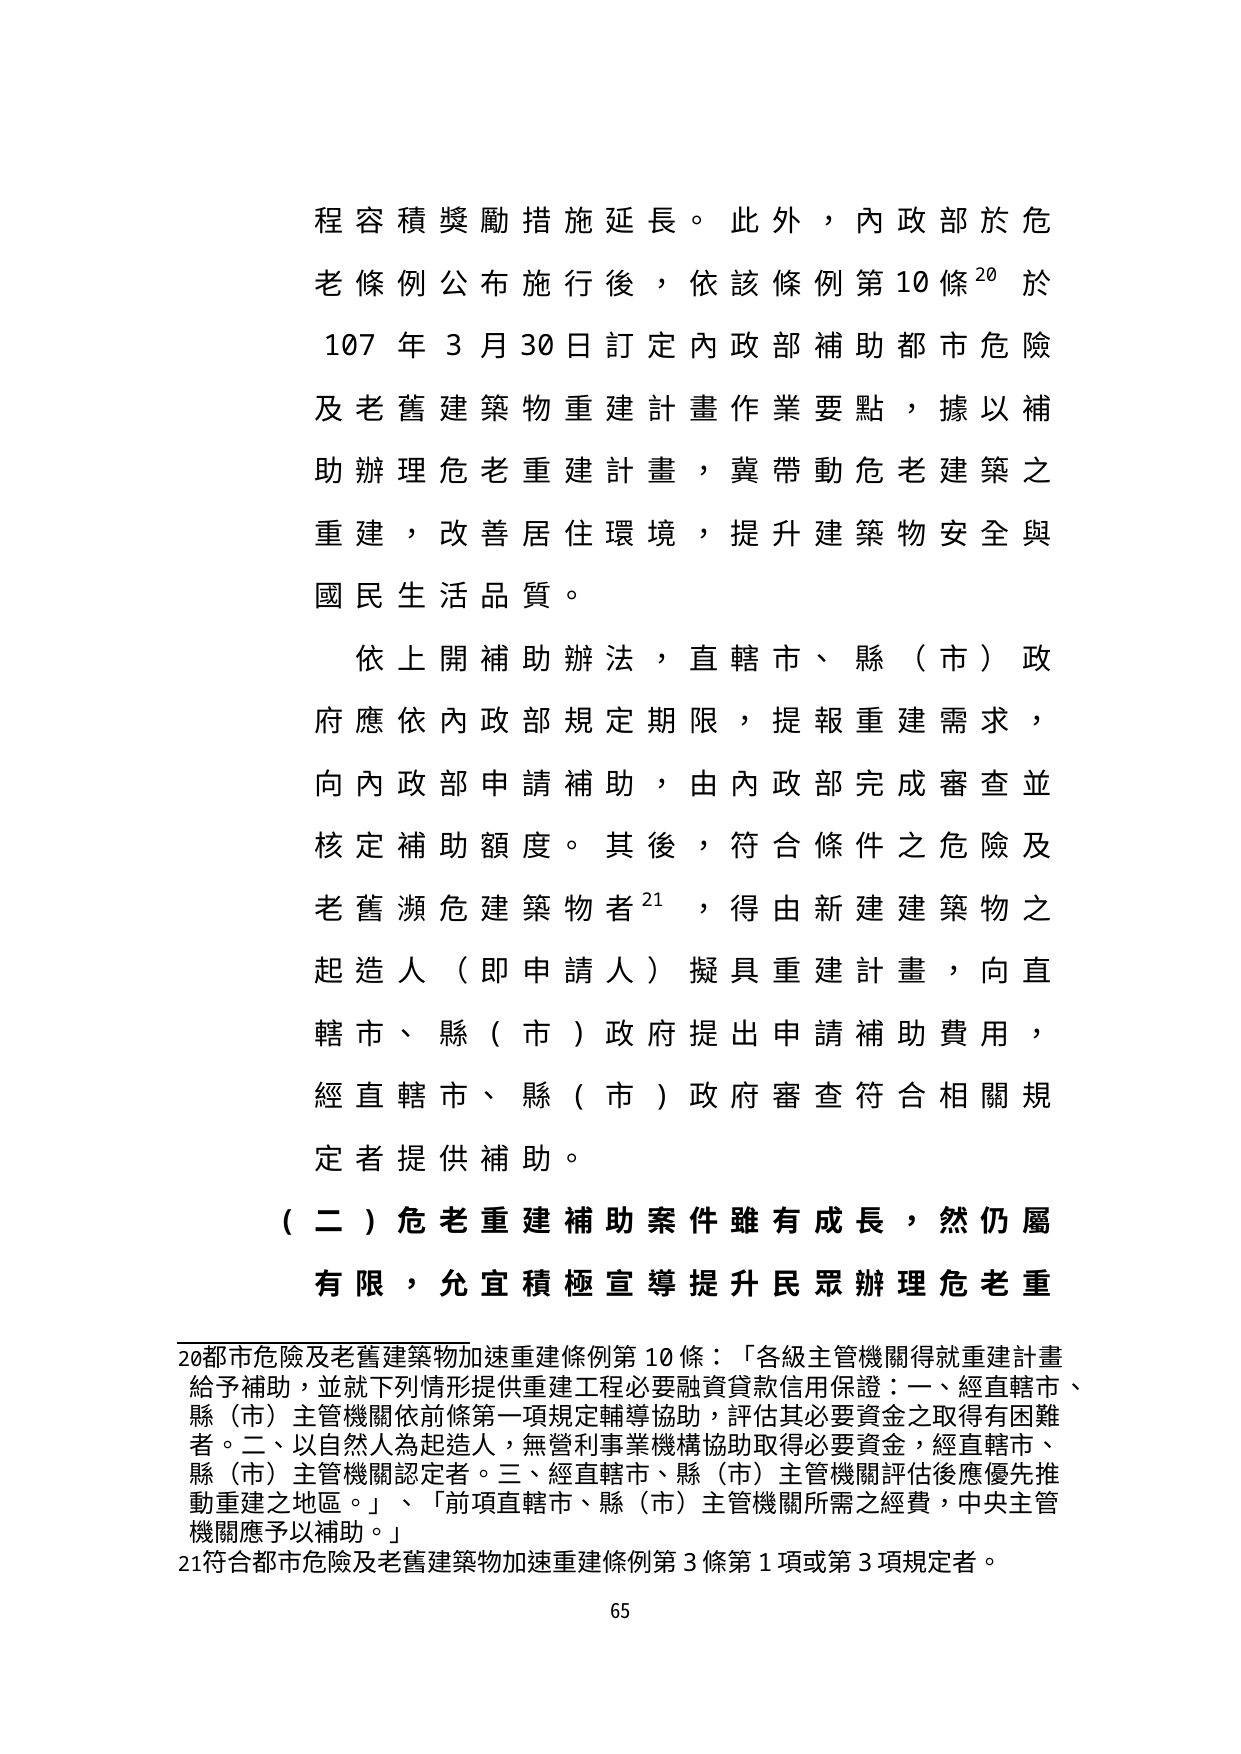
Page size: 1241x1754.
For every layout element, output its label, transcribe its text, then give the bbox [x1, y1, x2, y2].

text 符合都市危險及老舊建築物加速重建條例第3條第1項或第3項規定者。 [177, 1548, 1063, 1577]
text (二)危老重建補助案件雖有成長，然仍屬有限，允宜積極宣導提升民眾辦理危老重 [242, 1177, 1058, 1302]
text 程容積獎勵措施延長。此外，內政部於危老條例公布施行後，依該條例第10條於107年3月30日訂定內政部補助都市危險及老舊建築物重建計畫作業要點，據以補助辦理危老重建計畫，冀帶動危老建築之重建，改善居住環境，提升建築物安全與國民生活品質。 [271, 177, 1058, 615]
text 都市危險及老舊建築物加速重建條例第10條：「各級主管機關得就重建計畫給予補助，並就下列情形提供重建工程必要融資貸款信用保證：一、經直轄市、縣（市）主管機關依前條第一項規定輔導協助，評估其必要資金之取得有困難者。二、以自然人為起造人，無營利事業機構協助取得必要資金，經直轄市、縣（市）主管機關認定者。三、經直轄市、縣（市）主管機關評估後應優先推動重建之地區。」、「前項直轄市、縣（市）主管機關所需之經費，中央主管機關應予以補助。」 [177, 1343, 1063, 1548]
text 依上開補助辦法，直轄市、縣（市）政府應依內政部規定期限，提報重建需求，向內政部申請補助，由內政部完成審查並核定補助額度。其後，符合條件之危險及老舊瀕危建築物者，得由新建建築物之起造人（即申請人）擬具重建計畫，向直轄市、縣(市)政府提出申請補助費用，經直轄市、縣(市)政府審查符合相關規定者提供補助。 [271, 615, 1058, 1177]
